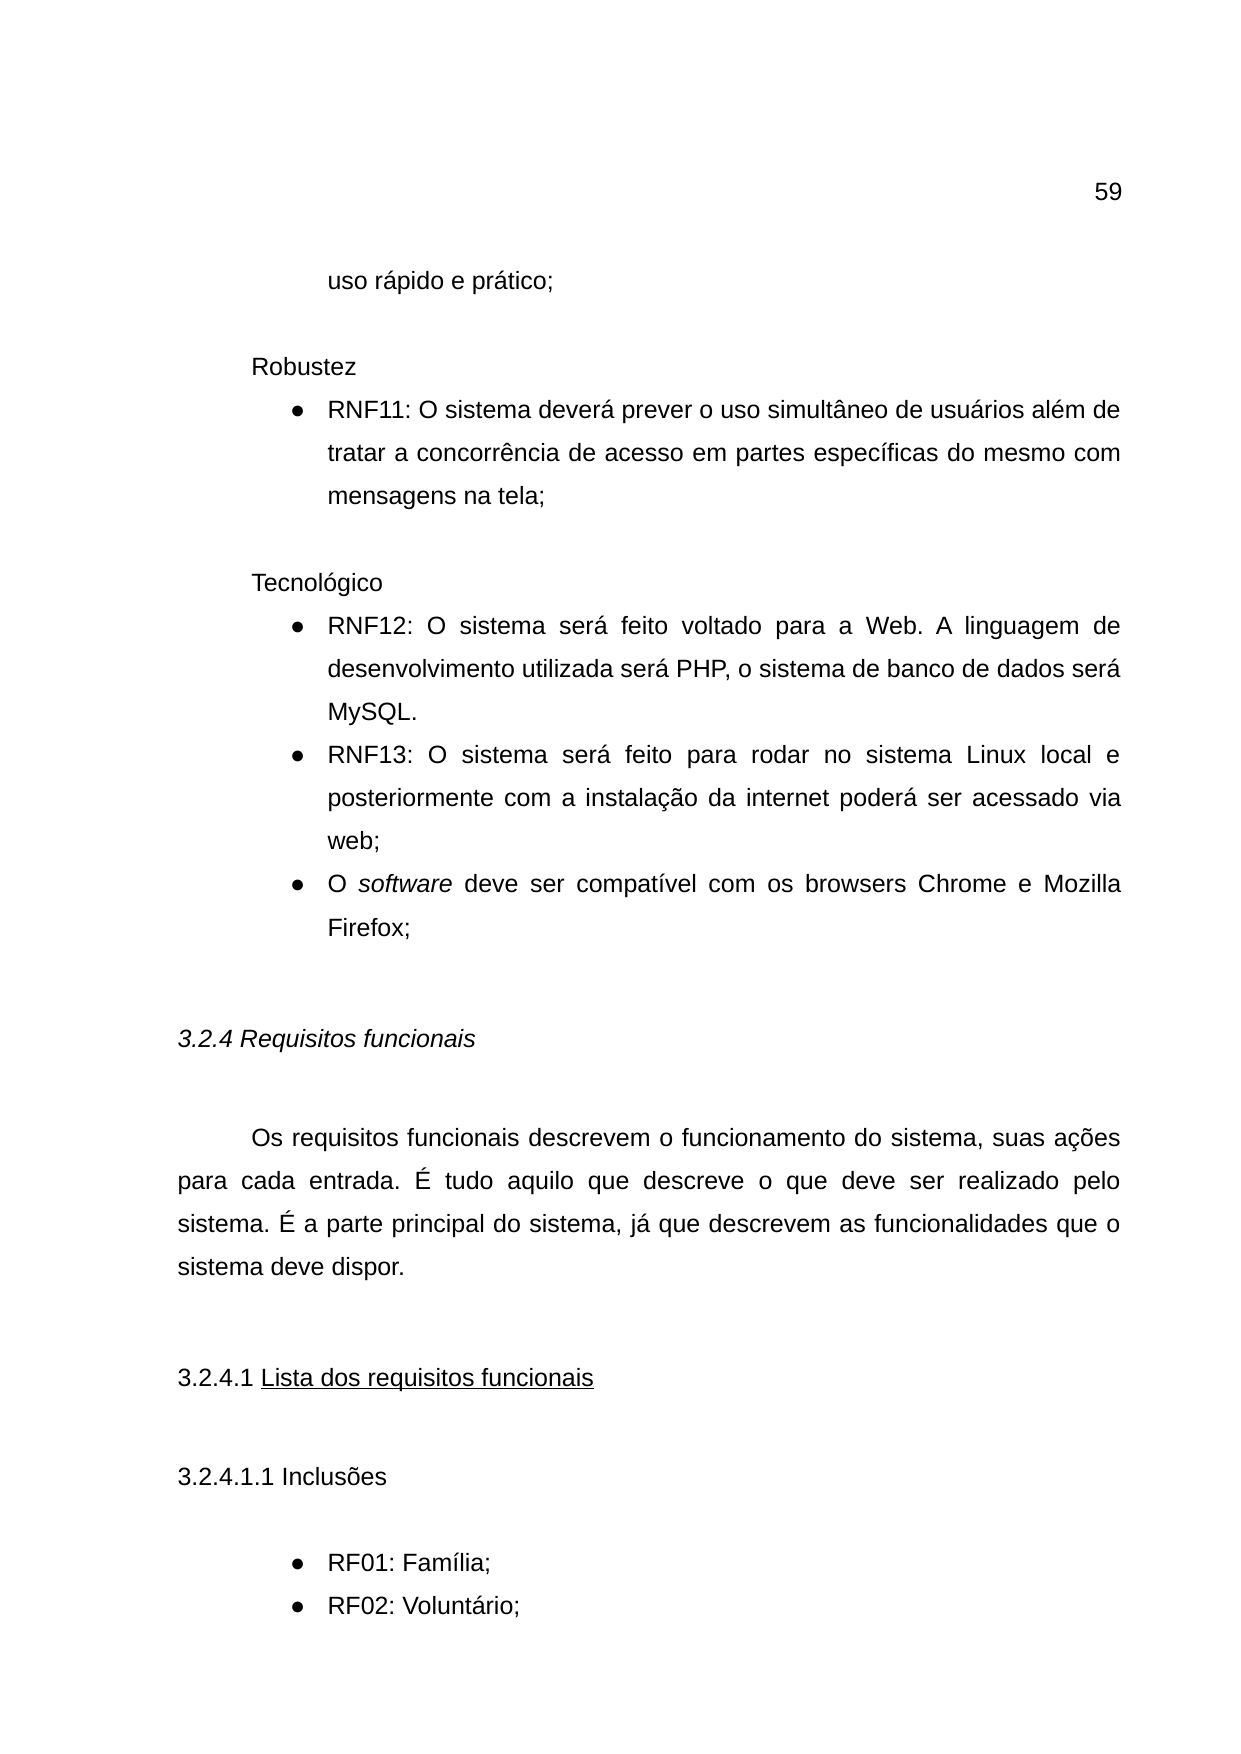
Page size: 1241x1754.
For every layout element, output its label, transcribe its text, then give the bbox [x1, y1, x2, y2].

list O software deve ser compatível com os browsers Chrome e Mozilla Firefox; [290, 869, 1122, 941]
list RNF11: O sistema deverá prever o uso simultâneo de usuários além de tratar a concorrência de acesso em partes específicas do mesmo com mensagens na tela; [290, 395, 1122, 510]
list RNF13: O sistema será feito para rodar no sistema Linux local e posteriormente com a instalação da internet poderá ser acessado via web; [290, 740, 1122, 855]
text 3.2.4.1.1 Inclusões [177, 1462, 1122, 1491]
list RF01: Família; [290, 1548, 1122, 1577]
list RF02: Voluntário; [290, 1591, 1122, 1620]
subtitle 3.2.4 Requisitos funcionais [177, 1024, 1122, 1053]
text Os requisitos funcionais descrevem o funcionamento do sistema, suas ações para cada entrada. É tudo aquilo que descreve o que deve ser realizado pelo sistema. É a parte principal do sistema, já que descrevem as funcionalidades que o sistema deve dispor. [177, 1123, 1122, 1281]
text Tecnológico [177, 568, 1122, 596]
text Robustez [177, 352, 1122, 381]
list RNF12: O sistema será feito voltado para a Web. A linguagem de desenvolvimento utilizada será PHP, o sistema de banco de dados será MySQL. [290, 611, 1122, 726]
list uso rápido e prático; [290, 266, 1122, 294]
subtitle 3.2.4.1 Lista dos requisitos funcionais [177, 1363, 1122, 1392]
